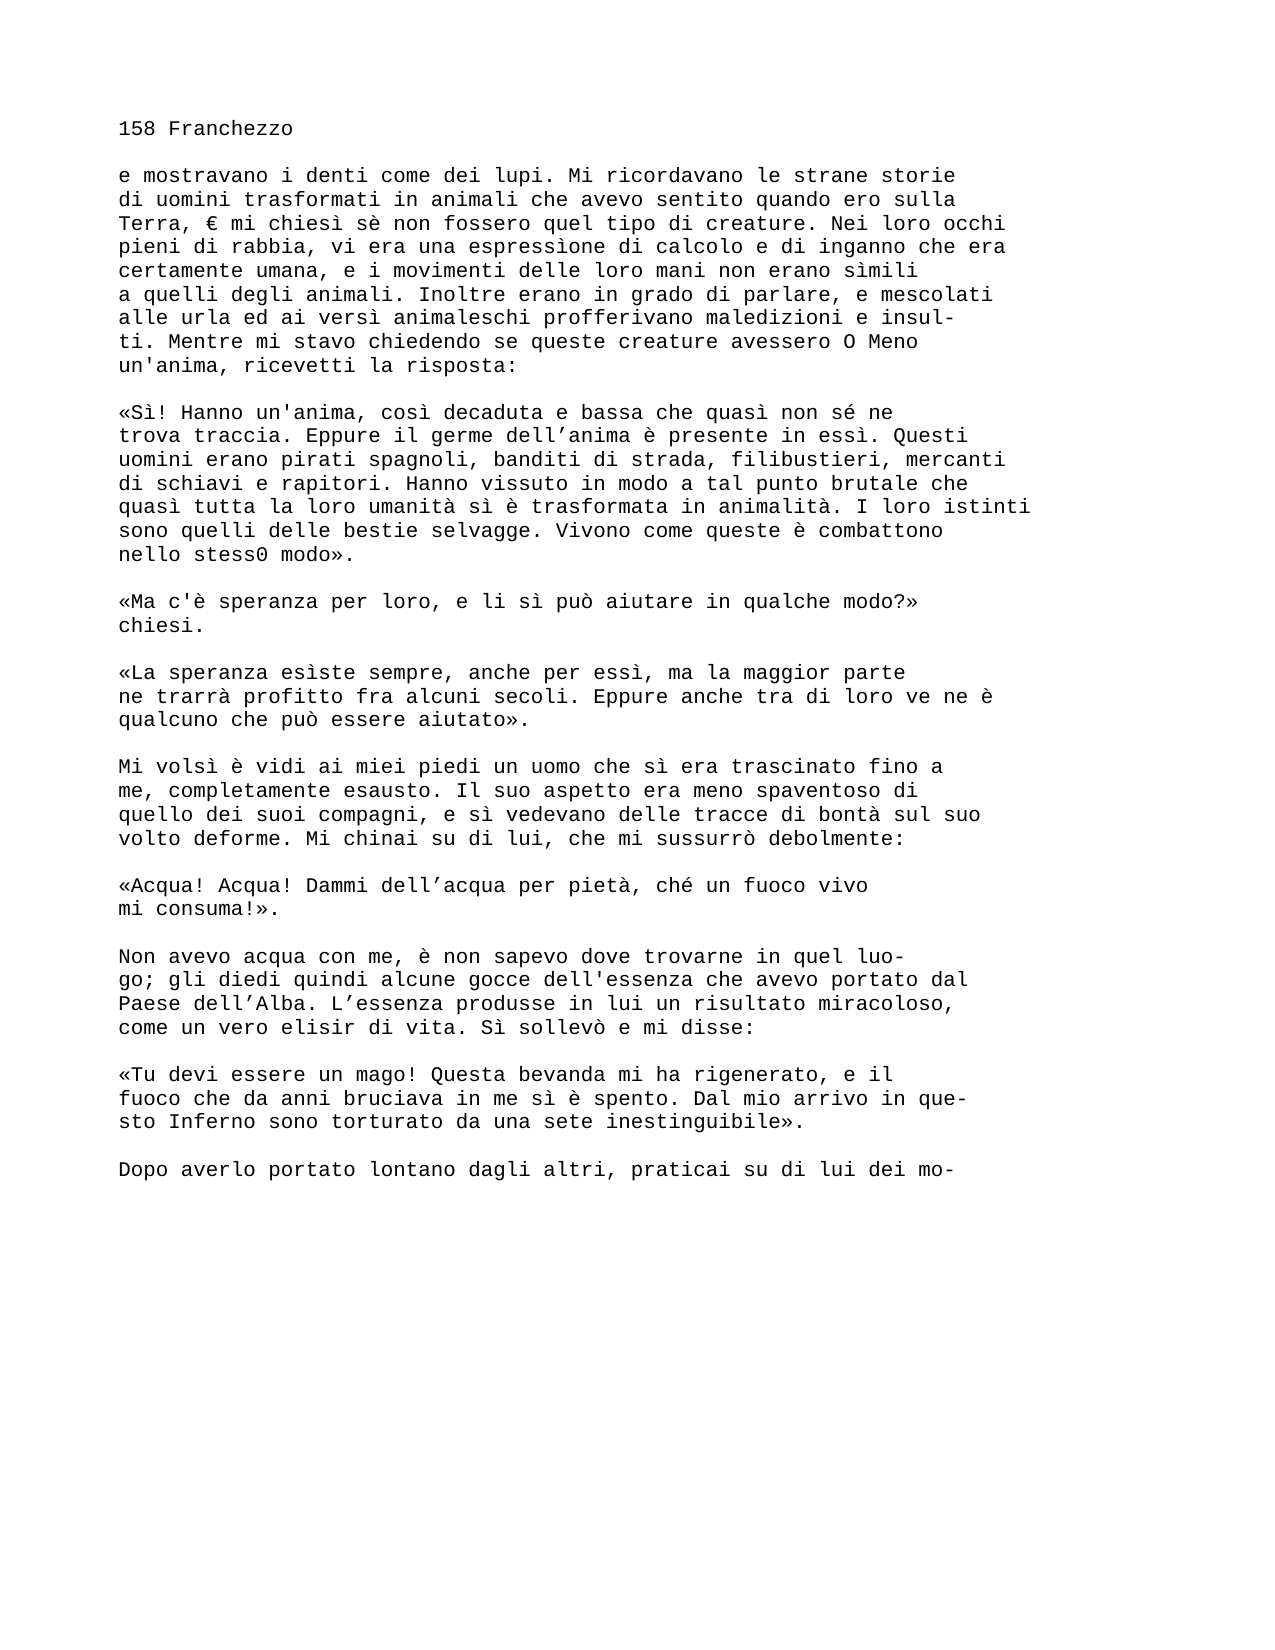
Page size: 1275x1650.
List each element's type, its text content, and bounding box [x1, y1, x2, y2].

text un'anima, ricevetti la risposta: [118, 354, 1157, 378]
text 158 Franchezzo [118, 118, 1157, 142]
text «La speranza esìste sempre, anche per essì, ma la maggior parte [118, 662, 1157, 686]
text «Sì! Hanno un'anima, così decaduta e bassa che quasì non sé ne [118, 402, 1157, 426]
text certamente umana, e i movimenti delle loro mani non erano sìmili [118, 260, 1157, 284]
text pieni di rabbia, vi era una espressìone di calcolo e di inganno che era [118, 236, 1157, 260]
text fuoco che da anni bruciava in me sì è spento. Dal mio arrivo in que- [118, 1088, 1157, 1111]
text mi consuma!». [118, 898, 1157, 922]
text alle urla ed ai versì animaleschi profferivano maledizioni e insul- [118, 307, 1157, 331]
text e mostravano i denti come dei lupi. Mi ricordavano le strane storie [118, 165, 1157, 189]
text ne trarrà profitto fra alcuni secoli. Eppure anche tra di loro ve ne è [118, 686, 1157, 709]
text sono quelli delle bestie selvagge. Vivono come queste è combattono [118, 520, 1157, 544]
text chiesi. [118, 615, 1157, 638]
text qualcuno che può essere aiutato». [118, 709, 1157, 733]
text di uomini trasformati in animali che avevo sentito quando ero sulla [118, 189, 1157, 213]
text «Acqua! Acqua! Dammi dell’acqua per pietà, ché un fuoco vivo [118, 875, 1157, 898]
text sto Inferno sono torturato da una sete inestinguibile». [118, 1111, 1157, 1135]
text Dopo averlo portato lontano dagli altri, praticai su di lui dei mo- [118, 1158, 1157, 1182]
text nello stess0 modo». [118, 544, 1157, 567]
text come un vero elisir di vita. Sì sollevò e mi disse: [118, 1017, 1157, 1040]
text «Ma c'è speranza per loro, e li sì può aiutare in qualche modo?» [118, 591, 1157, 615]
text di schiavi e rapitori. Hanno vissuto in modo a tal punto brutale che [118, 473, 1157, 496]
text Non avevo acqua con me, è non sapevo dove trovarne in quel luo- [118, 946, 1157, 969]
text quello dei suoi compagni, e sì vedevano delle tracce di bontà sul suo [118, 804, 1157, 827]
text Terra, € mi chiesì sè non fossero quel tipo di creature. Nei loro occhi [118, 213, 1157, 236]
text uomini erano pirati spagnoli, banditi di strada, filibustieri, mercanti [118, 449, 1157, 473]
text me, completamente esausto. Il suo aspetto era meno spaventoso di [118, 780, 1157, 804]
text ti. Mentre mi stavo chiedendo se queste creature avessero O Meno [118, 331, 1157, 354]
text go; gli diedi quindi alcune gocce dell'essenza che avevo portato dal [118, 969, 1157, 993]
text quasì tutta la loro umanità sì è trasformata in animalità. I loro istinti [118, 496, 1157, 520]
text Paese dell’Alba. L’essenza produsse in lui un risultato miracoloso, [118, 993, 1157, 1017]
text a quelli degli animali. Inoltre erano in grado di parlare, e mescolati [118, 284, 1157, 307]
text Mi volsì è vidi ai miei piedi un uomo che sì era trascinato fino a [118, 757, 1157, 780]
text volto deforme. Mi chinai su di lui, che mi sussurrò debolmente: [118, 827, 1157, 851]
text «Tu devi essere un mago! Questa bevanda mi ha rigenerato, e il [118, 1064, 1157, 1088]
text trova traccia. Eppure il germe dell’anima è presente in essì. Questi [118, 426, 1157, 449]
